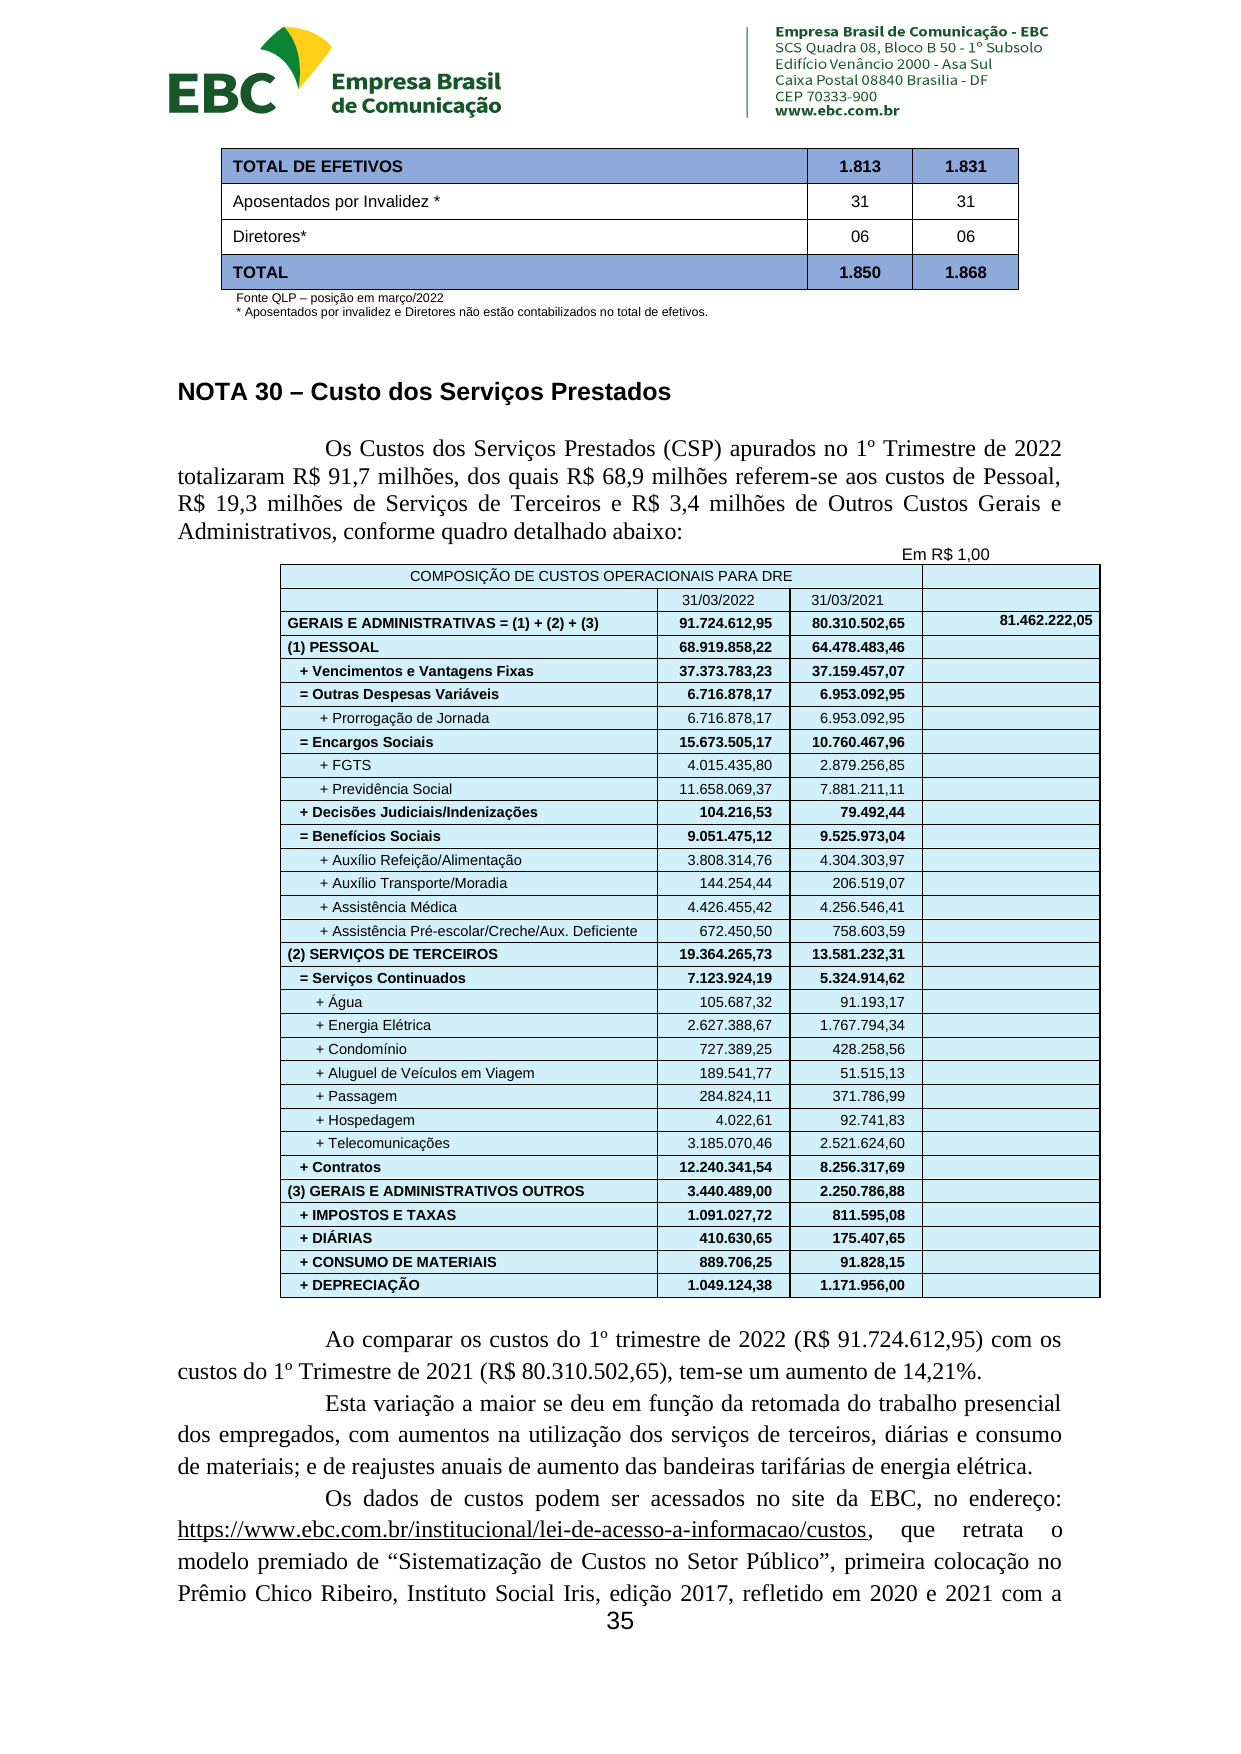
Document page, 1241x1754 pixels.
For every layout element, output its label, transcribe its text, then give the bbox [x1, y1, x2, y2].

table_cell 12.240.341,54 [658, 1156, 789, 1178]
table_cell 1.813 [808, 149, 912, 183]
table_cell TOTAL [222, 255, 807, 289]
table_cell 104.216,53 [658, 801, 789, 824]
table_cell [923, 1274, 1099, 1297]
table_cell 8.256.317,69 [791, 1156, 922, 1178]
table_cell 1.831 [913, 149, 1018, 183]
table_cell 68.919.858,22 [658, 636, 789, 658]
table_cell 11.658.069,37 [658, 778, 789, 800]
table_cell + Energia Elétrica [281, 1014, 657, 1037]
table_cell [923, 1085, 1099, 1108]
table_cell 5.324.914,62 [791, 967, 922, 989]
table_cell 10.760.467,96 [791, 730, 922, 753]
table_cell 889.706,25 [658, 1251, 789, 1273]
table_cell 144.254,44 [658, 872, 789, 895]
table_cell 91.193,17 [791, 990, 922, 1013]
table_cell 31/03/2021 [791, 589, 922, 611]
table_cell 3.440.489,00 [658, 1180, 789, 1202]
table_cell [923, 849, 1099, 871]
table_cell 758.603,59 [791, 920, 922, 942]
text Os dados de custos podem ser acessados no site da EBC, no endereço: https://www.ebc.com.br/institucional/lei-de-acesso-a-informacao/custos, que retrata o modelo premiado de “Sistematização de Custos no Setor Público”, primeira colocação no Prêmio Chico Ribeiro, Instituto Social Iris, edição 2017, refletido em 2020 e 2021 com a [177, 1484, 1063, 1606]
table_cell [923, 825, 1099, 847]
table_cell 06 [913, 220, 1018, 254]
table_cell + Contratos [281, 1156, 657, 1178]
table_cell 9.525.973,04 [791, 825, 922, 847]
table_cell 1.049.124,38 [658, 1274, 789, 1297]
table_cell [923, 589, 1099, 611]
text NOTA 30 – Custo dos Serviços Prestados [177, 377, 1063, 405]
table_cell + Auxílio Refeição/Alimentação [281, 849, 657, 871]
table_cell 51.515,13 [791, 1061, 922, 1084]
table_cell [923, 1132, 1099, 1155]
table_cell = Serviços Continuados [281, 967, 657, 989]
table_cell 19.364.265,73 [658, 943, 789, 966]
table_cell 672.450,50 [658, 920, 789, 942]
table_cell [923, 1156, 1099, 1178]
table_cell 4.022,61 [658, 1109, 789, 1131]
table_cell 79.492,44 [791, 801, 922, 824]
table_header [923, 565, 1099, 587]
table_cell 91.828,15 [791, 1251, 922, 1273]
table_cell [923, 1038, 1099, 1060]
table_cell 4.256.546,41 [791, 896, 922, 918]
table_cell [923, 1014, 1099, 1037]
table_cell [923, 1203, 1099, 1226]
table_cell 189.541,77 [658, 1061, 789, 1084]
table_cell + Auxílio Transporte/Moradia [281, 872, 657, 895]
table_cell [923, 896, 1099, 918]
table_cell [923, 943, 1099, 966]
table_cell TOTAL DE EFETIVOS [222, 149, 807, 183]
table_cell [923, 683, 1099, 706]
table_cell = Benefícios Sociais [281, 825, 657, 847]
table_cell GERAIS E ADMINISTRATIVAS = (1) + (2) + (3) [281, 612, 657, 635]
table_cell + Água [281, 990, 657, 1013]
text Em R$ 1,00 [177, 544, 989, 564]
text Esta variação a maior se deu em função da retomada do trabalho presencial dos empregados, com aumentos na utilização dos serviços de terceiros, diárias e consumo de materiais; e de reajustes anuais de aumento das bandeiras tarifárias de energia elétrica. [177, 1389, 1063, 1479]
table_cell (3) GERAIS E ADMINISTRATIVOS OUTROS [281, 1180, 657, 1202]
table_cell 06 [808, 220, 912, 254]
table_cell = Outras Despesas Variáveis [281, 683, 657, 706]
table_cell 37.373.783,23 [658, 659, 789, 682]
table_cell 727.389,25 [658, 1038, 789, 1060]
table_cell + Vencimentos e Vantagens Fixas [281, 659, 657, 682]
table_cell (2) SERVIÇOS DE TERCEIROS [281, 943, 657, 966]
table_cell 284.824,11 [658, 1085, 789, 1108]
table_cell 4.426.455,42 [658, 896, 789, 918]
table_cell 13.581.232,31 [791, 943, 922, 966]
table_cell 6.953.092,95 [791, 683, 922, 706]
table_cell 1.767.794,34 [791, 1014, 922, 1037]
table_cell 9.051.475,12 [658, 825, 789, 847]
table_cell 811.595,08 [791, 1203, 922, 1226]
text Os Custos dos Serviços Prestados (CSP) apurados no 1º Trimestre de 2022 totalizaram R$ 91,7 milhões, dos quais R$ 68,9 milhões referem-se aos custos de Pessoal, R$ 19,3 milhões de Serviços de Terceiros e R$ 3,4 milhões de Outros Custos Gerais e Administrativos, conforme quadro detalhado abaixo: [177, 434, 1063, 544]
table_cell 2.250.786,88 [791, 1180, 922, 1202]
table_cell + Hospedagem [281, 1109, 657, 1131]
table_cell 6.953.092,95 [791, 707, 922, 729]
table_cell 6.716.878,17 [658, 683, 789, 706]
table_cell [923, 636, 1099, 658]
table_cell 4.015.435,80 [658, 754, 789, 777]
table_cell 37.159.457,07 [791, 659, 922, 682]
table_cell 105.687,32 [658, 990, 789, 1013]
table_cell [923, 730, 1099, 753]
table_cell 31 [808, 184, 912, 218]
table_cell + Passagem [281, 1085, 657, 1108]
table_cell + DEPRECIAÇÃO [281, 1274, 657, 1297]
table_cell [923, 754, 1099, 777]
table_cell + Previdência Social [281, 778, 657, 800]
table_cell 3.185.070,46 [658, 1132, 789, 1155]
table_cell 31/03/2022 [658, 589, 789, 611]
table_cell 1.868 [913, 255, 1018, 289]
table_cell 175.407,65 [791, 1227, 922, 1249]
table_cell [923, 1180, 1099, 1202]
table_cell 371.786,99 [791, 1085, 922, 1108]
table_cell [923, 778, 1099, 800]
table_cell 64.478.483,46 [791, 636, 922, 658]
table_cell [923, 990, 1099, 1013]
table_cell (1) PESSOAL [281, 636, 657, 658]
table_cell + Assistência Pré-escolar/Creche/Aux. Deficiente [281, 920, 657, 942]
table_cell 6.716.878,17 [658, 707, 789, 729]
table_cell + Condomínio [281, 1038, 657, 1060]
table_cell 15.673.505,17 [658, 730, 789, 753]
table_cell 31 [913, 184, 1018, 218]
text * Aposentados por invalidez e Diretores não estão contabilizados no total de efetivos. [192, 305, 1063, 319]
table_cell 2.521.624,60 [791, 1132, 922, 1155]
table_cell + CONSUMO DE MATERIAIS [281, 1251, 657, 1273]
table_cell [923, 1227, 1099, 1249]
table_cell [923, 1251, 1099, 1273]
table_cell 4.304.303,97 [791, 849, 922, 871]
table_cell = Encargos Sociais [281, 730, 657, 753]
table_cell 1.850 [808, 255, 912, 289]
table_cell 206.519,07 [791, 872, 922, 895]
table_cell 428.258,56 [791, 1038, 922, 1060]
table_cell [923, 707, 1099, 729]
table_cell 3.808.314,76 [658, 849, 789, 871]
table_cell Diretores* [222, 220, 807, 254]
table_cell 7.123.924,19 [658, 967, 789, 989]
table_cell + Telecomunicações [281, 1132, 657, 1155]
table_cell 92.741,83 [791, 1109, 922, 1131]
table_cell 2.879.256,85 [791, 754, 922, 777]
table_cell 1.091.027,72 [658, 1203, 789, 1226]
text Ao comparar os custos do 1º trimestre de 2022 (R$ 91.724.612,95) com os custos do 1º Trimestre de 2021 (R$ 80.310.502,65), tem-se um aumento de 14,21%. [177, 1325, 1063, 1384]
table_cell [923, 920, 1099, 942]
table_cell Aposentados por Invalidez * [222, 184, 807, 218]
table_cell [923, 967, 1099, 989]
table_cell 91.724.612,95 [658, 612, 789, 635]
table_cell 2.627.388,67 [658, 1014, 789, 1037]
table_cell + FGTS [281, 754, 657, 777]
table_cell [281, 589, 657, 611]
table_header COMPOSIÇÃO DE CUSTOS OPERACIONAIS PARA DRE [281, 565, 922, 587]
table_cell + DIÁRIAS [281, 1227, 657, 1249]
table_cell 410.630,65 [658, 1227, 789, 1249]
table_cell [923, 872, 1099, 895]
table_cell [923, 801, 1099, 824]
table_cell 80.310.502,65 [791, 612, 922, 635]
table_cell + IMPOSTOS E TAXAS [281, 1203, 657, 1226]
table_cell + Assistência Médica [281, 896, 657, 918]
table_cell + Decisões Judiciais/Indenizações [281, 801, 657, 824]
text Fonte QLP – posição em março/2022 [192, 290, 1063, 305]
table_cell [923, 1109, 1099, 1131]
table_cell 81.462.222,05 [923, 612, 1099, 635]
table_cell [923, 1061, 1099, 1084]
table_cell 7.881.211,11 [791, 778, 922, 800]
table_cell + Prorrogação de Jornada [281, 707, 657, 729]
table_cell + Aluguel de Veículos em Viagem [281, 1061, 657, 1084]
table_cell 1.171.956,00 [791, 1274, 922, 1297]
table_cell [923, 659, 1099, 682]
